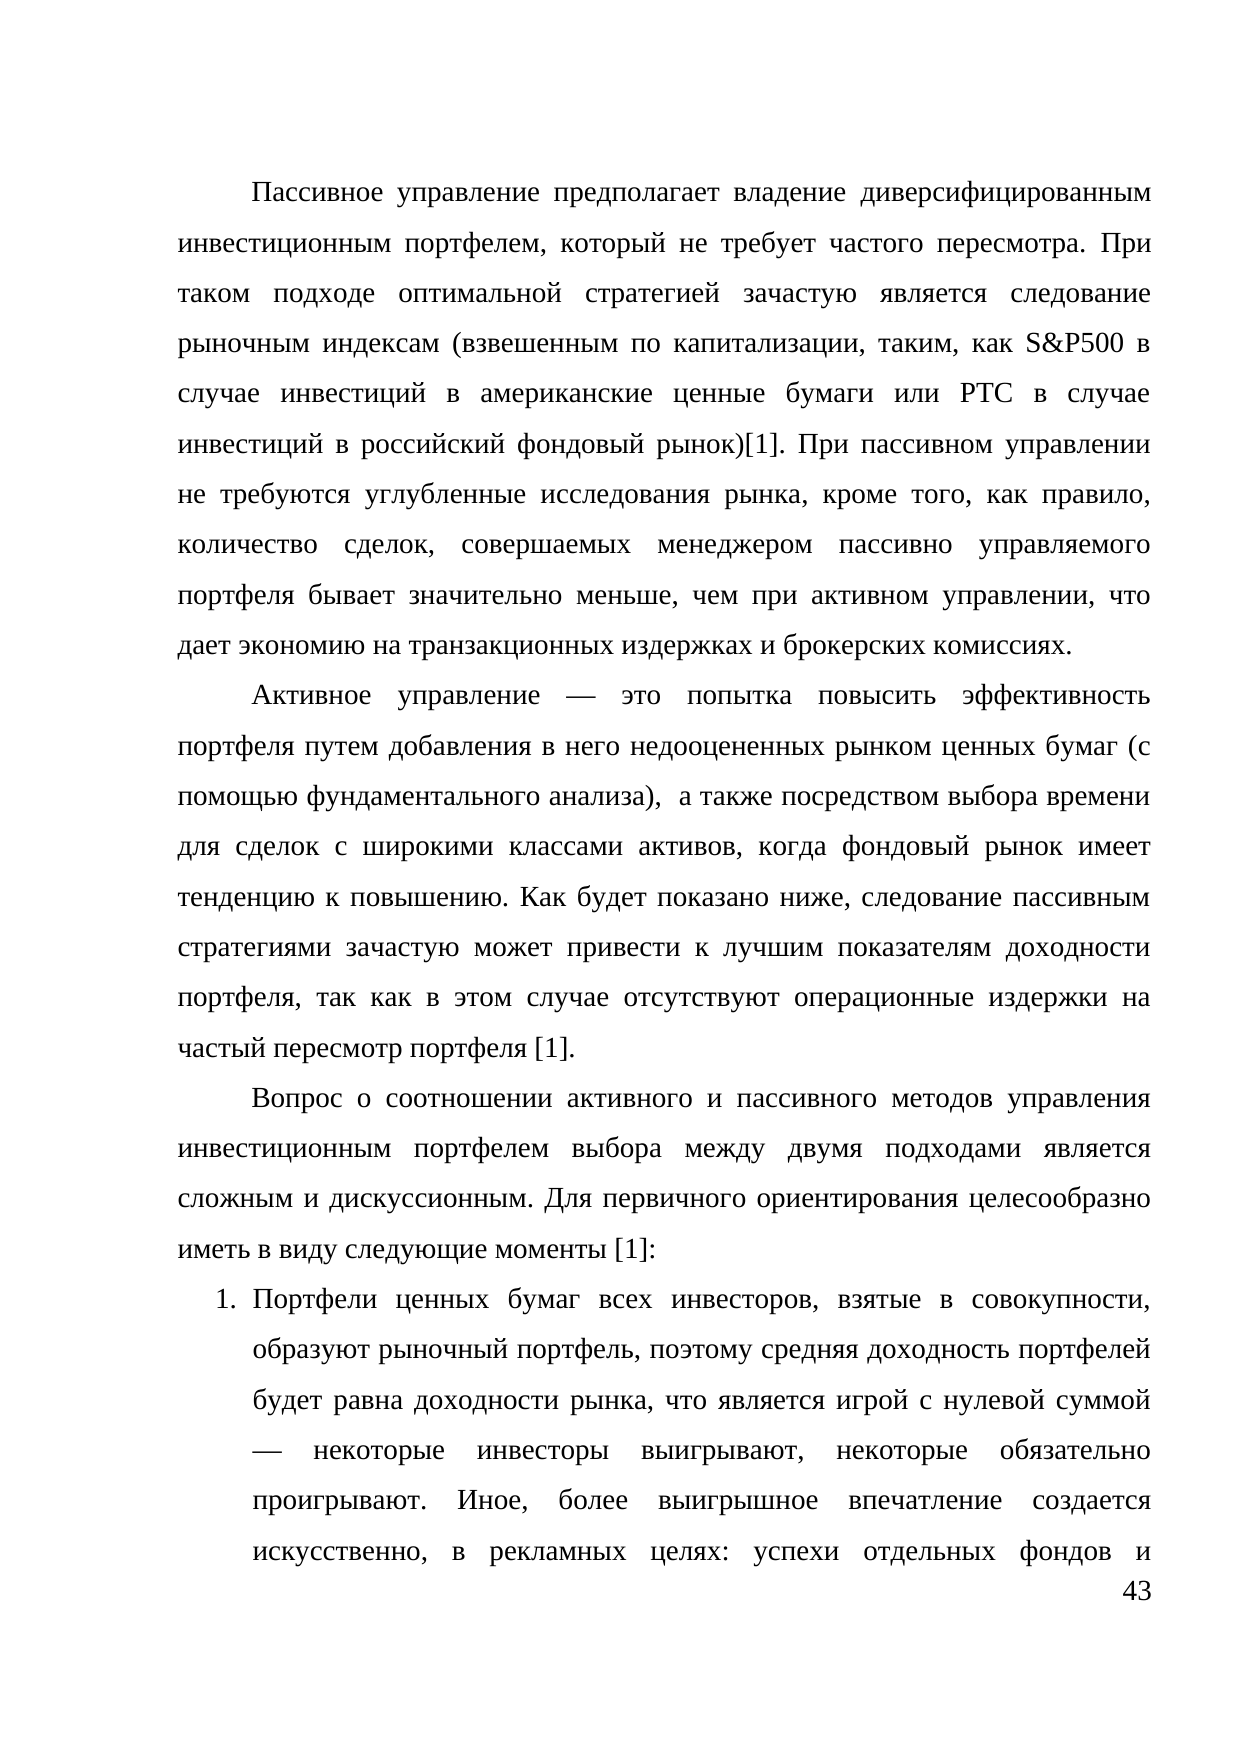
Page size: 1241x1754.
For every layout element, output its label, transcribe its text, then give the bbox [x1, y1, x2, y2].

text Пассивное управление предполагает владение диверсифицированным инвестиционным портфелем, который не требует частого пересмотра. При таком подходе оптимальной стратегией зачастую является следование рыночным индексам (взвешенным по капитализации, таким, как S&P500 в случае инвестиций в американские ценные бумаги или РТС в случае инвестиций в российский фондовый рынок)[1]. При пассивном управлении не требуются углубленные исследования рынка, кроме того, как правило, количество сделок, совершаемых менеджером пассивно управляемого портфеля бывает значительно меньше, чем при активном управлении, что дает экономию на транзакционных издержках и брокерских комиссиях. [177, 174, 1152, 661]
text Активное управление — это попытка повысить эффективность портфеля путем добавления в него недооцененных рынком ценных бумаг (с помощью фундаментального анализа), а также посредством выбора времени для сделок с широкими классами активов, когда фондовый рынок имеет тенденцию к повышению. Как будет показано ниже, следование пассивным стратегиями зачастую может привести к лучшим показателям доходности портфеля, так как в этом случае отсутствуют операционные издержки на частый пересмотр портфеля [1]. [177, 677, 1152, 1063]
list Портфели ценных бумаг всех инвесторов, взятые в совокупности, образуют рыночный портфель, поэтому средняя доходность портфелей будет равна доходности рынка, что является игрой с нулевой суммой — некоторые инвесторы выигрывают, некоторые обязательно проигрывают. Иное, более выигрышное впечатление создается искусственно, в рекламных целях: успехи отдельных фондов и [215, 1281, 1152, 1566]
text Вопрос о соотношении активного и пассивного методов управления инвестиционным портфелем выбора между двумя подходами является сложным и дискуссионным. Для первичного ориентирования целесообразно иметь в виду следующие моменты [1]: [177, 1080, 1152, 1264]
